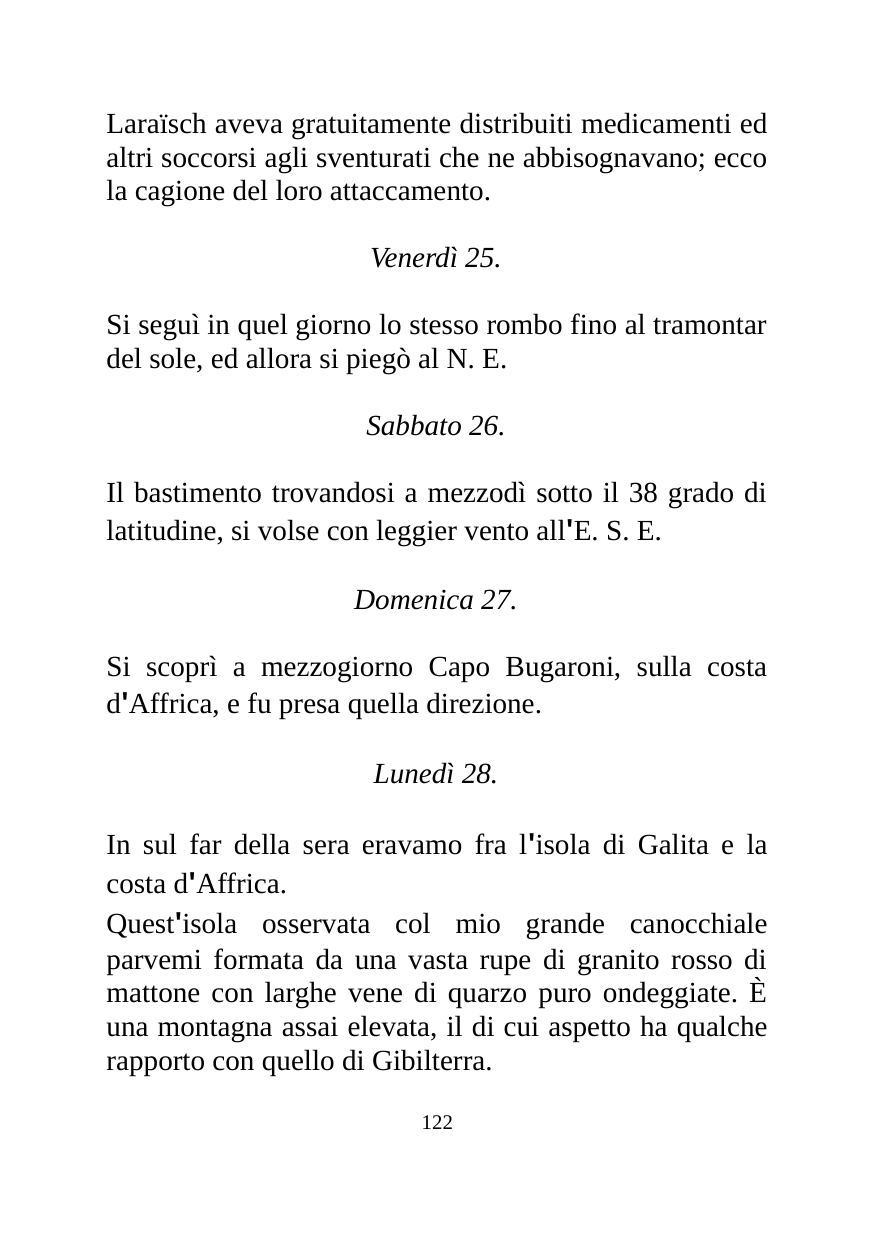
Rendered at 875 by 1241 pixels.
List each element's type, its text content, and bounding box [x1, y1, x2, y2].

text Venerdì 25. [106, 240, 768, 274]
text Sabbato 26. [106, 408, 768, 442]
text Si seguì in quel giorno lo stesso rombo fino al tramontar del sole, ed allora si piegò al N. E. [106, 307, 768, 374]
text Il bastimento trovandosi a mezzodì sotto il 38 grado di latitudine, si volse con leggier vento all'E. S. E. [106, 475, 768, 548]
text Laraïsch aveva gratuitamente distribuiti medicamenti ed altri soccorsi agli sventurati che ne abbisognavano; ecco la cagione del loro attaccamento. [106, 106, 768, 207]
text Quest'isola osservata col mio grande canocchiale parvemi formata da una vasta rupe di granito rosso di mattone con larghe vene di quarzo puro ondeggiate. È una montagna assai elevata, il di cui aspetto ha qualche rapporto con quello di Gibilterra. [106, 902, 768, 1076]
text Si scoprì a mezzogiorno Capo Bugaroni, sulla costa d'Affrica, e fu presa quella direzione. [106, 649, 768, 722]
text Domenica 27. [106, 582, 768, 616]
text In sul far della sera eravamo fra l'isola di Galita e la costa d'Affrica. [106, 823, 768, 902]
text Lunedì 28. [106, 756, 768, 789]
